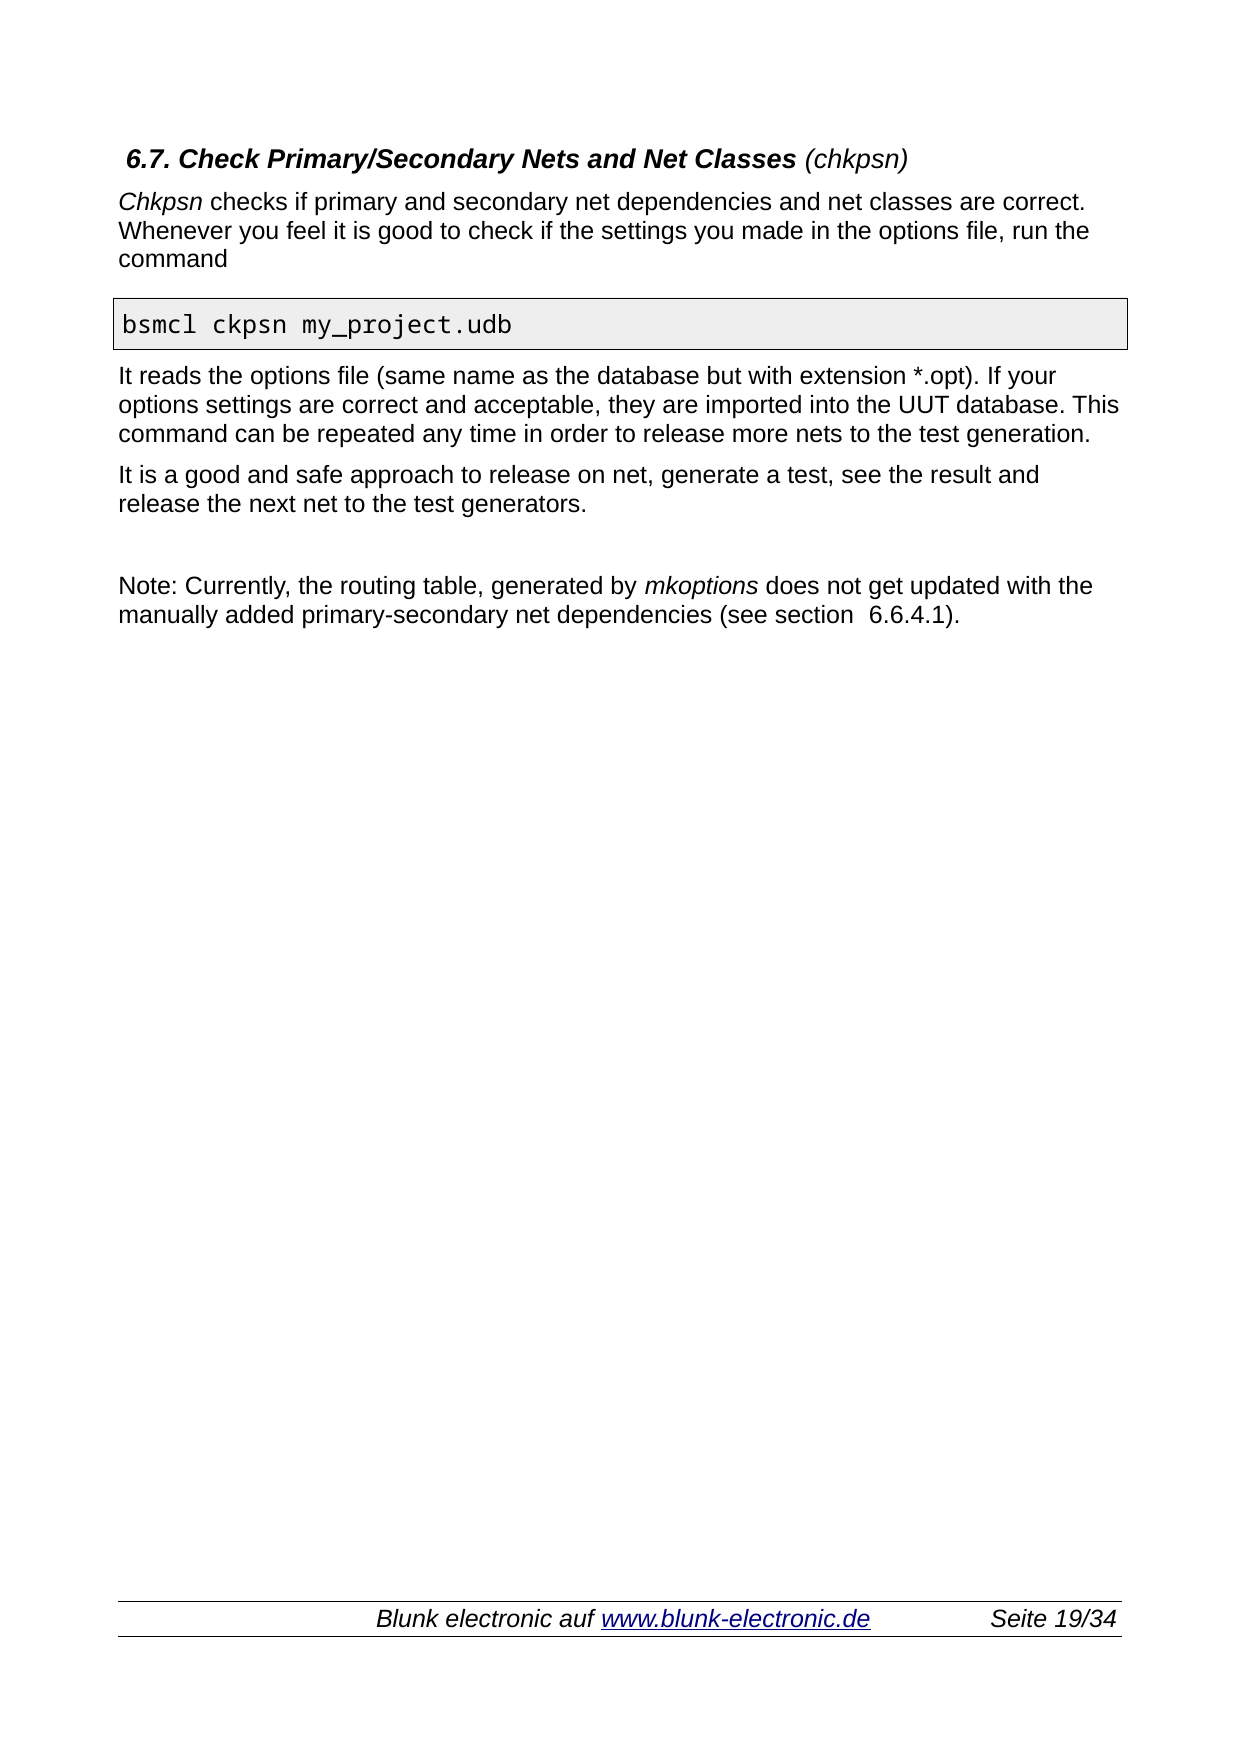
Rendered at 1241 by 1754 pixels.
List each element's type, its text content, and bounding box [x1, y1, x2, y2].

subtitle Check Primary/Secondary Nets and Net Classes (chkpsn) [118, 143, 1122, 174]
text It is a good and safe approach to release on net, generate a test, see the result and release the next net to the test generators. [118, 460, 1122, 518]
text Chkpsn checks if primary and secondary net dependencies and net classes are correct. Whenever you feel it is good to check if the settings you made in the options file, run the command [118, 187, 1122, 273]
text It reads the options file (same name as the database but with extension *.opt). If your options settings are correct and acceptable, they are imported into the UUT database. This command can be repeated any time in order to release more nets to the test generation. [118, 350, 1122, 448]
text [118, 286, 1122, 297]
text Note: Currently, the routing table, generated by mkoptions does not get updated with the manually added primary-secondary net dependencies (see section 6.6.4.1). [118, 571, 1122, 629]
text bsmcl ckpsn my_project.udb [122, 306, 1118, 341]
